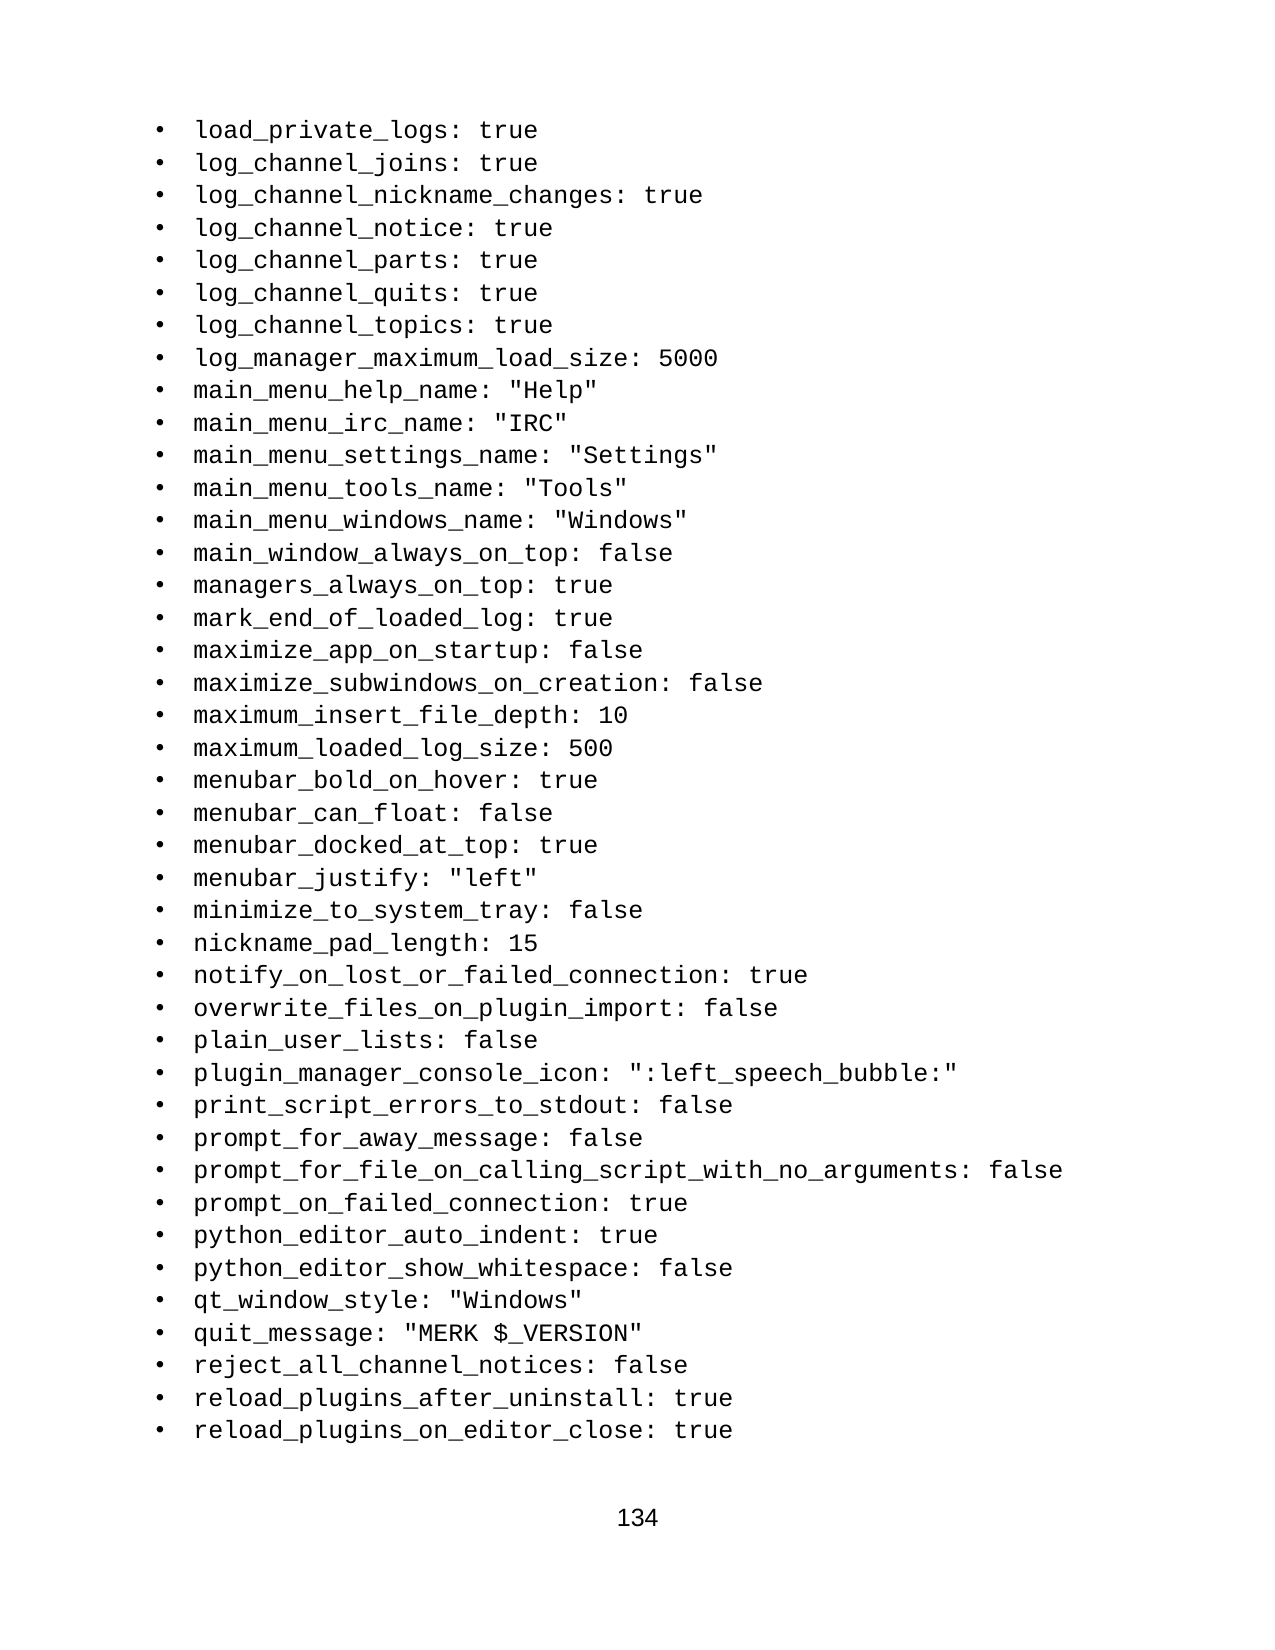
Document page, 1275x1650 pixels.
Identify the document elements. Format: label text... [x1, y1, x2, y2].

list main_menu_windows_name: "Windows" [156, 508, 1157, 536]
list overwrite_files_on_plugin_import: false [156, 996, 1157, 1024]
list plugin_manager_console_icon: ":left_speech_bubble:" [156, 1061, 1157, 1089]
list reload_plugins_on_editor_close: true [156, 1418, 1157, 1446]
list minimize_to_system_tray: false [156, 898, 1157, 926]
list menubar_bold_on_hover: true [156, 768, 1157, 796]
list notify_on_lost_or_failed_connection: true [156, 963, 1157, 991]
list maximize_app_on_startup: false [156, 638, 1157, 666]
list main_window_always_on_top: false [156, 541, 1157, 569]
list log_channel_topics: true [156, 313, 1157, 341]
list mark_end_of_loaded_log: true [156, 606, 1157, 634]
list prompt_for_away_message: false [156, 1126, 1157, 1154]
list menubar_can_float: false [156, 801, 1157, 829]
list menubar_docked_at_top: true [156, 833, 1157, 861]
list prompt_for_file_on_calling_script_with_no_arguments: false [156, 1158, 1157, 1186]
list reload_plugins_after_uninstall: true [156, 1386, 1157, 1414]
list main_menu_settings_name: "Settings" [156, 443, 1157, 471]
list plain_user_lists: false [156, 1028, 1157, 1056]
list log_channel_joins: true [156, 151, 1157, 179]
list maximum_insert_file_depth: 10 [156, 703, 1157, 731]
list log_channel_notice: true [156, 216, 1157, 244]
list log_manager_maximum_load_size: 5000 [156, 346, 1157, 374]
list maximize_subwindows_on_creation: false [156, 671, 1157, 699]
list main_menu_help_name: "Help" [156, 378, 1157, 406]
list main_menu_irc_name: "IRC" [156, 411, 1157, 439]
list python_editor_show_whitespace: false [156, 1256, 1157, 1284]
list quit_message: "MERK $_VERSION" [156, 1321, 1157, 1349]
list reject_all_channel_notices: false [156, 1353, 1157, 1381]
list print_script_errors_to_stdout: false [156, 1093, 1157, 1121]
list log_channel_nickname_changes: true [156, 183, 1157, 211]
list managers_always_on_top: true [156, 573, 1157, 601]
list log_channel_parts: true [156, 248, 1157, 276]
list log_channel_quits: true [156, 281, 1157, 309]
list main_menu_tools_name: "Tools" [156, 476, 1157, 504]
list menubar_justify: "left" [156, 866, 1157, 894]
list load_private_logs: true [156, 118, 1157, 146]
list qt_window_style: "Windows" [156, 1288, 1157, 1316]
list nickname_pad_length: 15 [156, 931, 1157, 959]
list python_editor_auto_indent: true [156, 1223, 1157, 1251]
list prompt_on_failed_connection: true [156, 1191, 1157, 1219]
list maximum_loaded_log_size: 500 [156, 736, 1157, 764]
